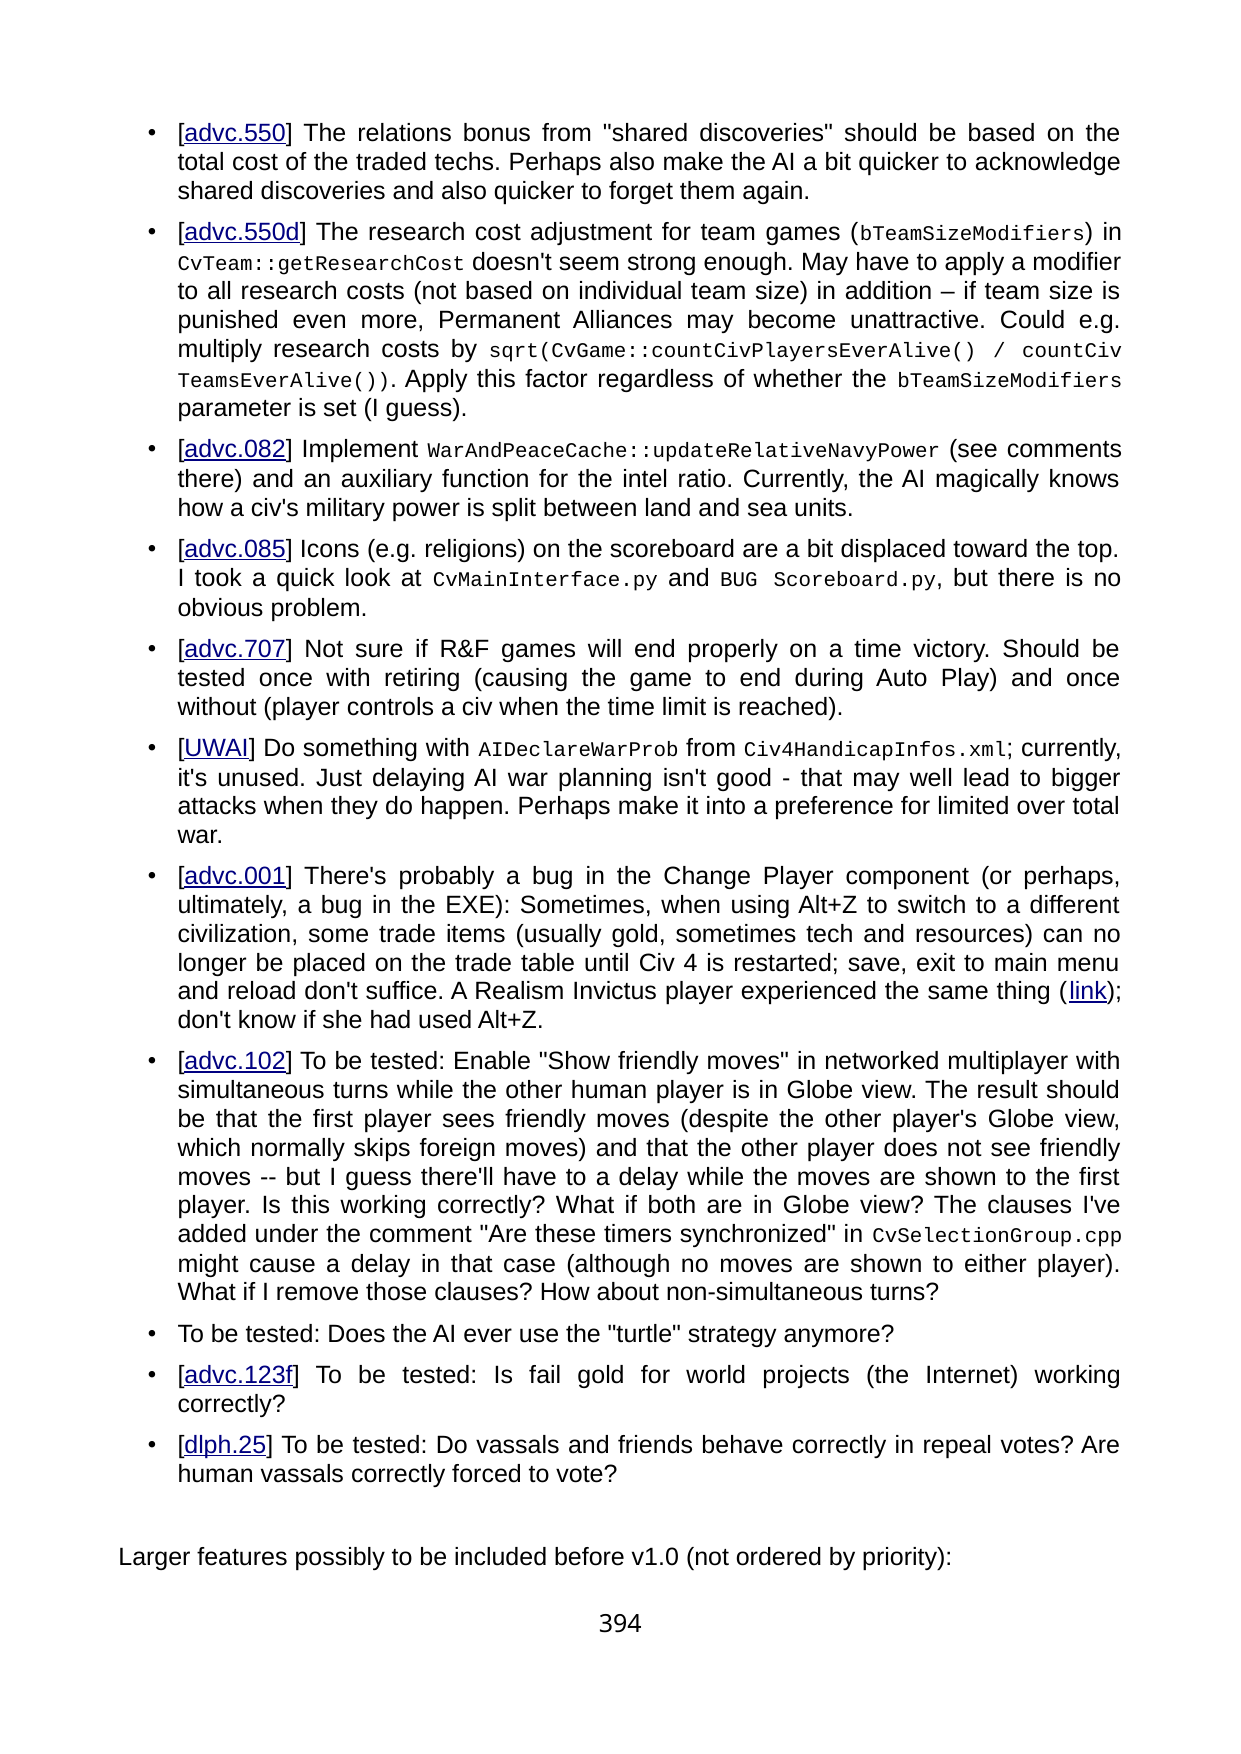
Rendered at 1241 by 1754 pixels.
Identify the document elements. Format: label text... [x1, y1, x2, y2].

list [advc.707] Not sure if R&F games will end properly on a time victory. Should be tested once with retiring (causing the game to end during Auto Play) and once without (player controls a civ when the time limit is reached). [148, 634, 1122, 720]
list [UWAI] Do something with AIDeclareWarProb from Civ4HandicapInfos.xml; currently, it's unused. Just delaying AI war planning isn't good - that may well lead to bigger attacks when they do happen. Perhaps make it into a preference for limited over total war. [148, 733, 1122, 849]
list [advc.123f] To be tested: Is fail gold for world projects (the Internet) working correctly? [148, 1360, 1122, 1418]
list [advc.085] Icons (e.g. religions) on the scoreboard are a bit displaced toward the top. I took a quick look at CvMainInterface.py and BUG Scoreboard.py, but there is no obvious problem. [148, 534, 1122, 621]
list [advc.550] The relations bonus from "shared discoveries" should be based on the total cost of the traded techs. Perhaps also make the AI a bit quicker to acknowledge shared discoveries and also quicker to forget them again. [148, 118, 1122, 204]
list [advc.102] To be tested: Enable "Show friendly moves" in networked multiplayer with simultaneous turns while the other human player is in Globe view. The result should be that the first player sees friendly moves (despite the other player's Globe view, which normally skips foreign moves) and that the other player does not see friendly moves -- but I guess there'll have to a delay while the moves are shown to the first player. Is this working correctly? What if both are in Globe view? The clauses I've added under the comment "Are these timers synchronized" in CvSelectionGroup.cpp might cause a delay in that case (although no moves are shown to either player). What if I remove those clauses? How about non-simultaneous turns? [148, 1046, 1122, 1306]
list [dlph.25] To be tested: Do vassals and friends behave correctly in repeal votes? Are human vassals correctly forced to vote? [148, 1430, 1122, 1488]
list [advc.001] There's probably a bug in the Change Player component (or perhaps, ultimately, a bug in the EXE): Sometimes, when using Alt+Z to switch to a different civilization, some trade items (usually gold, sometimes tech and resources) can no longer be placed on the trade table until Civ 4 is restarted; save, exit to main menu and reload don't suffice. A Realism Invictus player experienced the same thing (link); don't know if she had used Alt+Z. [148, 861, 1122, 1034]
list [advc.082] Implement WarAndPeaceCache::updateRelativeNavyPower (see comments there) and an auxiliary function for the intel ratio. Currently, the AI magically knows how a civ's military power is split between land and sea units. [148, 434, 1122, 522]
list [advc.550d] The research cost adjustment for team games (bTeamSizeModifiers) in CvTeam::getResearchCost doesn't seem strong enough. May have to apply a modifier to all research costs (not based on individual team size) in addition – if team size is punished even more, Permanent Alliances may become unattractive. Could e.g. multiply research costs by sqrt(CvGame::countCivPlayersEverAlive() / countCiv TeamsEverAlive()). Apply this factor regardless of whether the bTeamSizeModifiers parameter is set (I guess). [148, 217, 1122, 422]
text Larger features possibly to be included before v1.0 (not ordered by priority): [118, 1541, 1122, 1570]
list To be tested: Does the AI ever use the "turtle" strategy anymore? [148, 1319, 1122, 1347]
